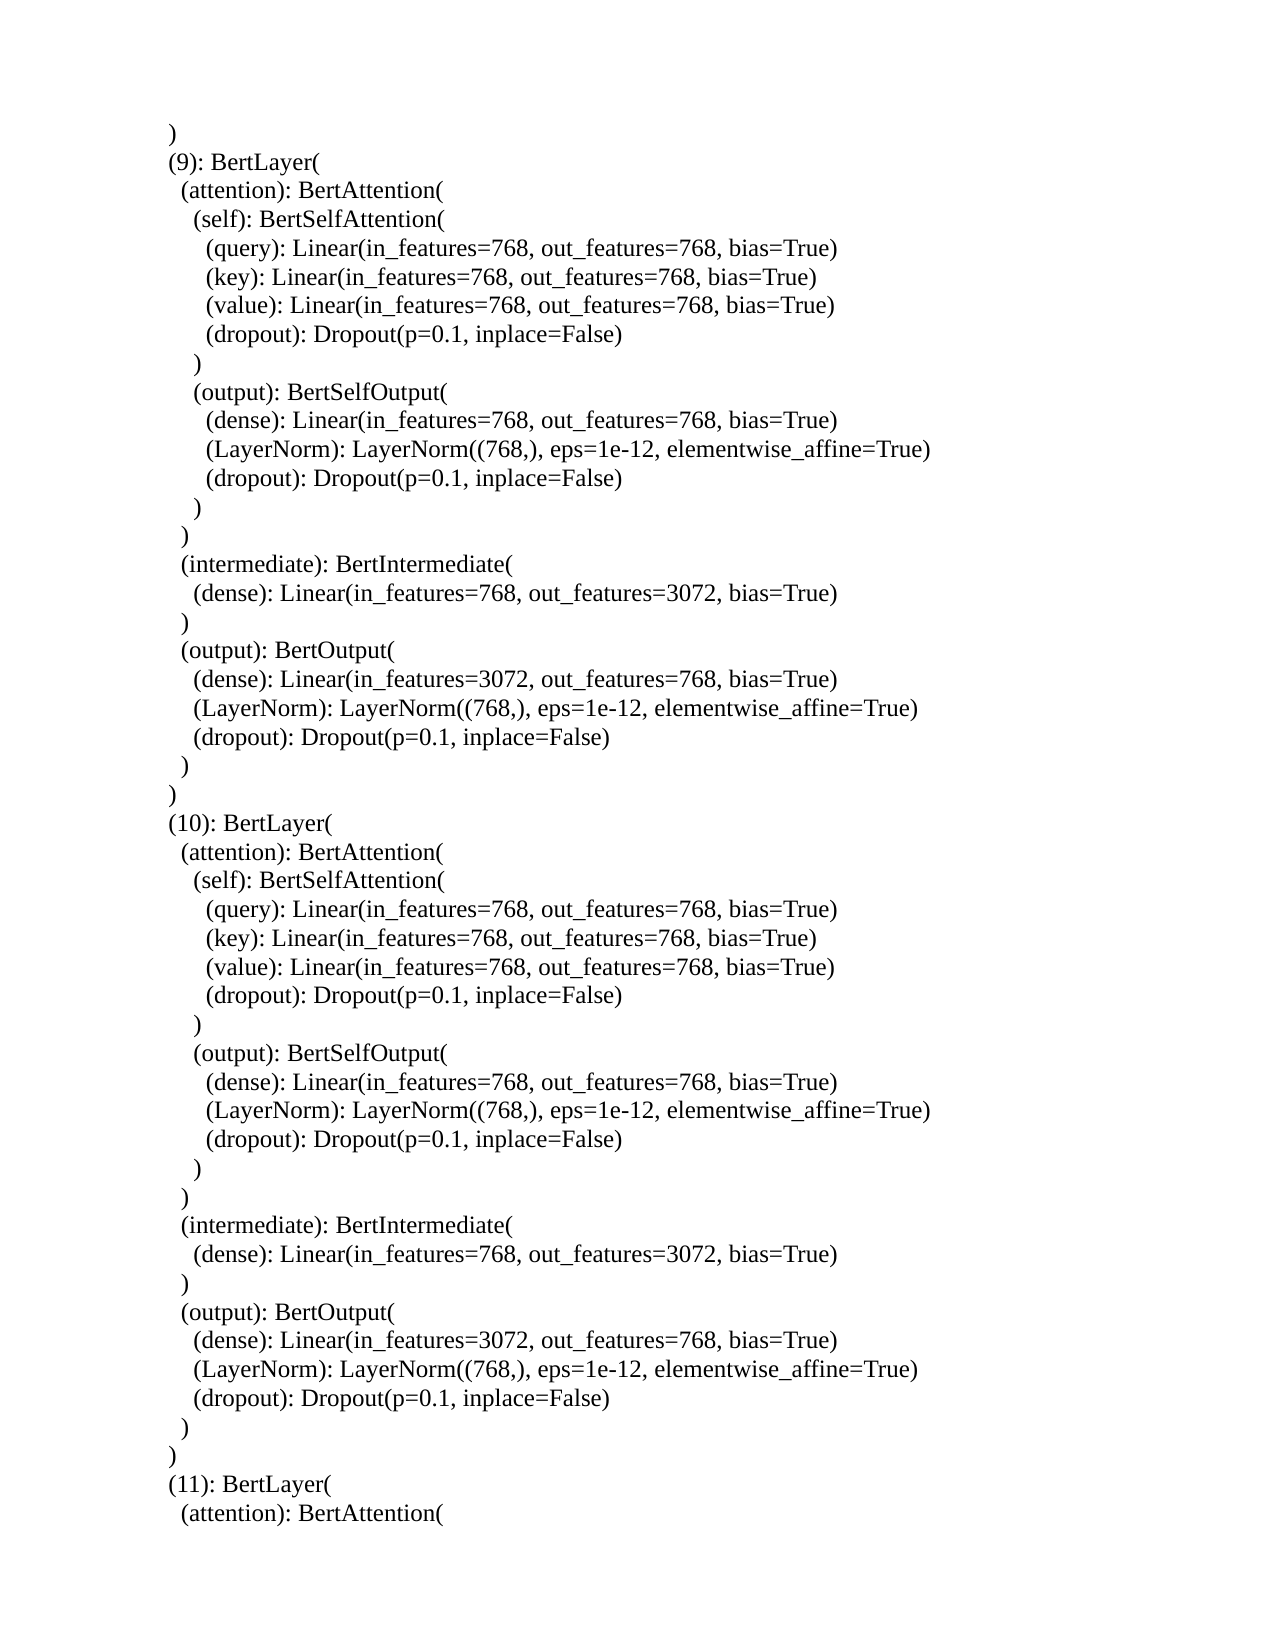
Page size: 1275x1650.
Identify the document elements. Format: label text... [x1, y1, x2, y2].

text (9): BertLayer( [118, 147, 1157, 176]
text (attention): BertAttention( [118, 1498, 1157, 1527]
text (dropout): Dropout(p=0.1, inplace=False) [118, 1383, 1157, 1412]
text (11): BertLayer( [118, 1469, 1157, 1498]
text (value): Linear(in_features=768, out_features=768, bias=True) [118, 291, 1157, 319]
text (value): Linear(in_features=768, out_features=768, bias=True) [118, 952, 1157, 981]
text (dense): Linear(in_features=3072, out_features=768, bias=True) [118, 664, 1157, 693]
text (dropout): Dropout(p=0.1, inplace=False) [118, 981, 1157, 1009]
text (attention): BertAttention( [118, 176, 1157, 204]
text (LayerNorm): LayerNorm((768,), eps=1e-12, elementwise_affine=True) [118, 434, 1157, 463]
text ) [118, 779, 1157, 808]
text (LayerNorm): LayerNorm((768,), eps=1e-12, elementwise_affine=True) [118, 1096, 1157, 1124]
text (output): BertSelfOutput( [118, 377, 1157, 406]
text (dropout): Dropout(p=0.1, inplace=False) [118, 463, 1157, 492]
text ) [118, 118, 1157, 147]
text (output): BertSelfOutput( [118, 1038, 1157, 1067]
text ) [118, 1153, 1157, 1182]
text (output): BertOutput( [118, 1297, 1157, 1326]
text ) [118, 1268, 1157, 1297]
text (query): Linear(in_features=768, out_features=768, bias=True) [118, 233, 1157, 262]
text ) [118, 348, 1157, 377]
text (key): Linear(in_features=768, out_features=768, bias=True) [118, 923, 1157, 952]
text (dropout): Dropout(p=0.1, inplace=False) [118, 722, 1157, 751]
text (self): BertSelfAttention( [118, 866, 1157, 894]
text (query): Linear(in_features=768, out_features=768, bias=True) [118, 894, 1157, 923]
text (self): BertSelfAttention( [118, 204, 1157, 233]
text (dropout): Dropout(p=0.1, inplace=False) [118, 1124, 1157, 1153]
text ) [118, 1412, 1157, 1441]
text (dropout): Dropout(p=0.1, inplace=False) [118, 319, 1157, 348]
text (intermediate): BertIntermediate( [118, 549, 1157, 578]
text (key): Linear(in_features=768, out_features=768, bias=True) [118, 262, 1157, 291]
text (dense): Linear(in_features=768, out_features=768, bias=True) [118, 1067, 1157, 1096]
text (intermediate): BertIntermediate( [118, 1211, 1157, 1239]
text ) [118, 1009, 1157, 1038]
text (dense): Linear(in_features=3072, out_features=768, bias=True) [118, 1326, 1157, 1354]
text ) [118, 1441, 1157, 1469]
text (dense): Linear(in_features=768, out_features=768, bias=True) [118, 406, 1157, 434]
text ) [118, 607, 1157, 636]
text ) [118, 521, 1157, 549]
text ) [118, 1182, 1157, 1211]
text (LayerNorm): LayerNorm((768,), eps=1e-12, elementwise_affine=True) [118, 693, 1157, 722]
text (attention): BertAttention( [118, 837, 1157, 866]
text (dense): Linear(in_features=768, out_features=3072, bias=True) [118, 1239, 1157, 1268]
text ) [118, 492, 1157, 521]
text (dense): Linear(in_features=768, out_features=3072, bias=True) [118, 578, 1157, 607]
text ) [118, 751, 1157, 779]
text (LayerNorm): LayerNorm((768,), eps=1e-12, elementwise_affine=True) [118, 1354, 1157, 1383]
text (10): BertLayer( [118, 808, 1157, 837]
text (output): BertOutput( [118, 636, 1157, 664]
